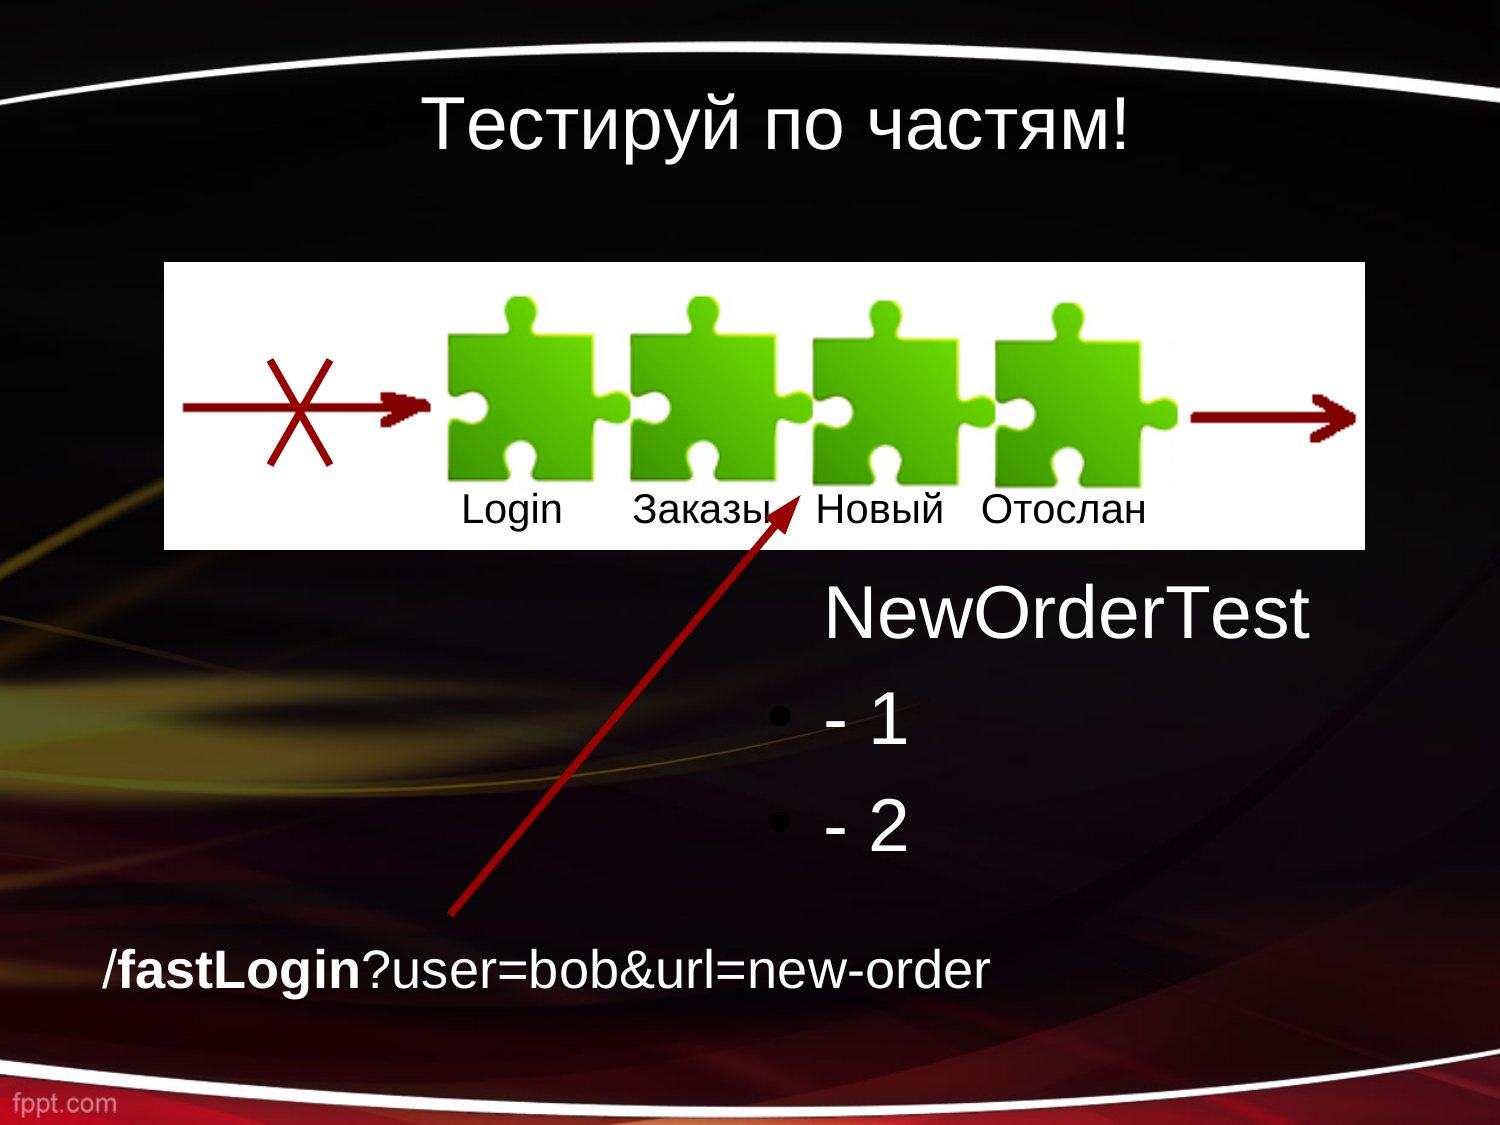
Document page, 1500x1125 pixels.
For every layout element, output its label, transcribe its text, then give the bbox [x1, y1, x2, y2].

list NewOrderTest - 1 - 2 [756, 555, 1322, 875]
text_box Заказы [617, 474, 787, 540]
text_box Отослан [966, 474, 1186, 540]
text_box /fastLogin?user=bob&url=new-order [87, 927, 1005, 1008]
picture [0, 0, 1500, 1125]
list Тестируй по частям! [90, 45, 1406, 196]
text_box Новый [800, 474, 966, 540]
text_box Заказы [769, 530, 787, 540]
text_box Login [446, 474, 617, 540]
